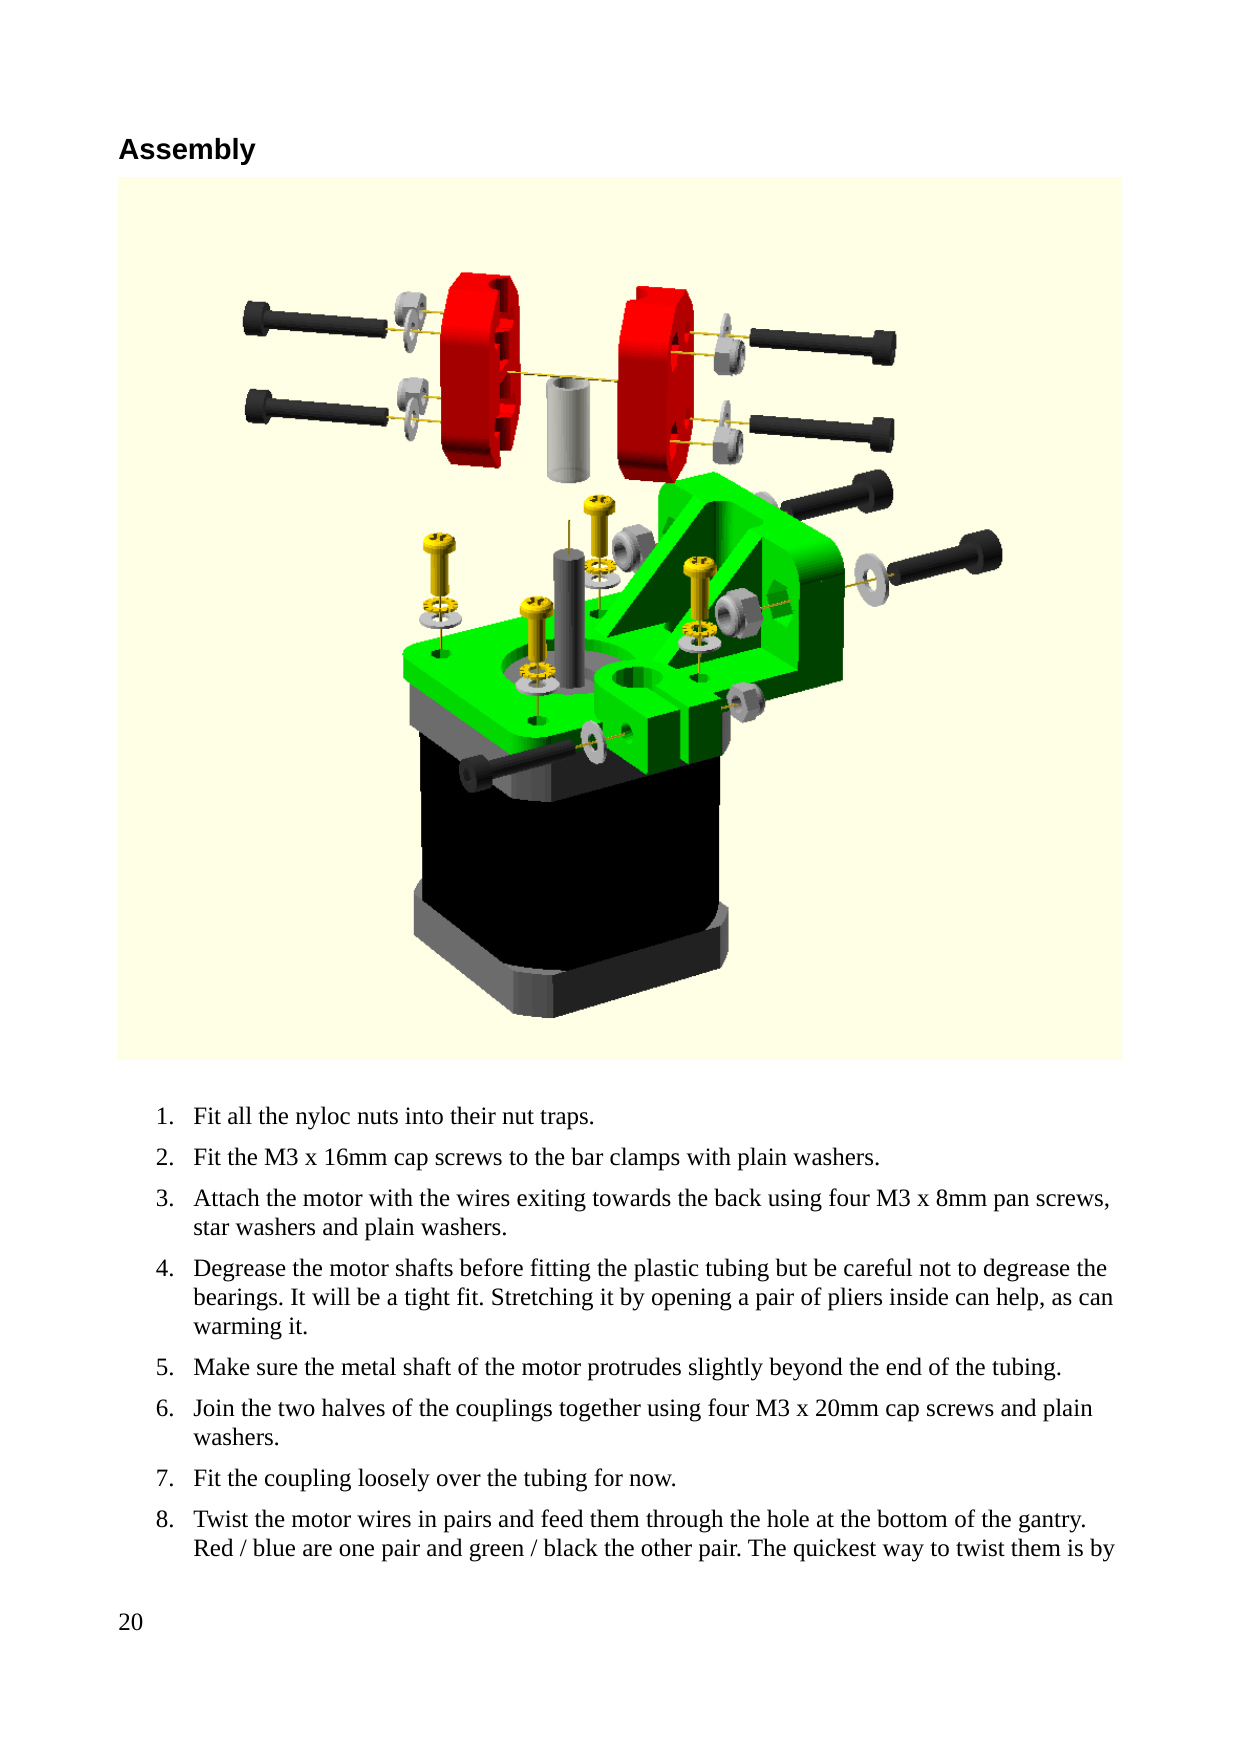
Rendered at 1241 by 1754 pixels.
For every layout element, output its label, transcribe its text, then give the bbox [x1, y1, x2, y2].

list Twist the motor wires in pairs and feed them through the hole at the bottom of the gantry. Red / blue are one pair and green / black the other pair. The quickest way to twist them is by [156, 1504, 1122, 1562]
list Join the two halves of the couplings together using four M3 x 20mm cap screws and plain washers. [156, 1393, 1122, 1451]
list Fit all the nyloc nuts into their nut traps. [156, 1101, 1122, 1129]
list Make sure the metal shaft of the motor protrudes slightly beyond the end of the tubing. [156, 1352, 1122, 1381]
subtitle Assembly [118, 132, 1122, 165]
list Degrease the motor shafts before fitting the plastic tubing but be careful not to degrease the bearings. It will be a tight fit. Stretching it by opening a pair of pliers inside can help, as can warming it. [156, 1253, 1122, 1339]
list Fit the M3 x 16mm cap screws to the bar clamps with plain washers. [156, 1142, 1122, 1171]
list Attach the motor with the wires exiting towards the back using four M3 x 8mm pan screws, star washers and plain washers. [156, 1183, 1122, 1241]
picture [118, 177, 1123, 1060]
list Fit the coupling loosely over the tubing for now. [156, 1463, 1122, 1492]
